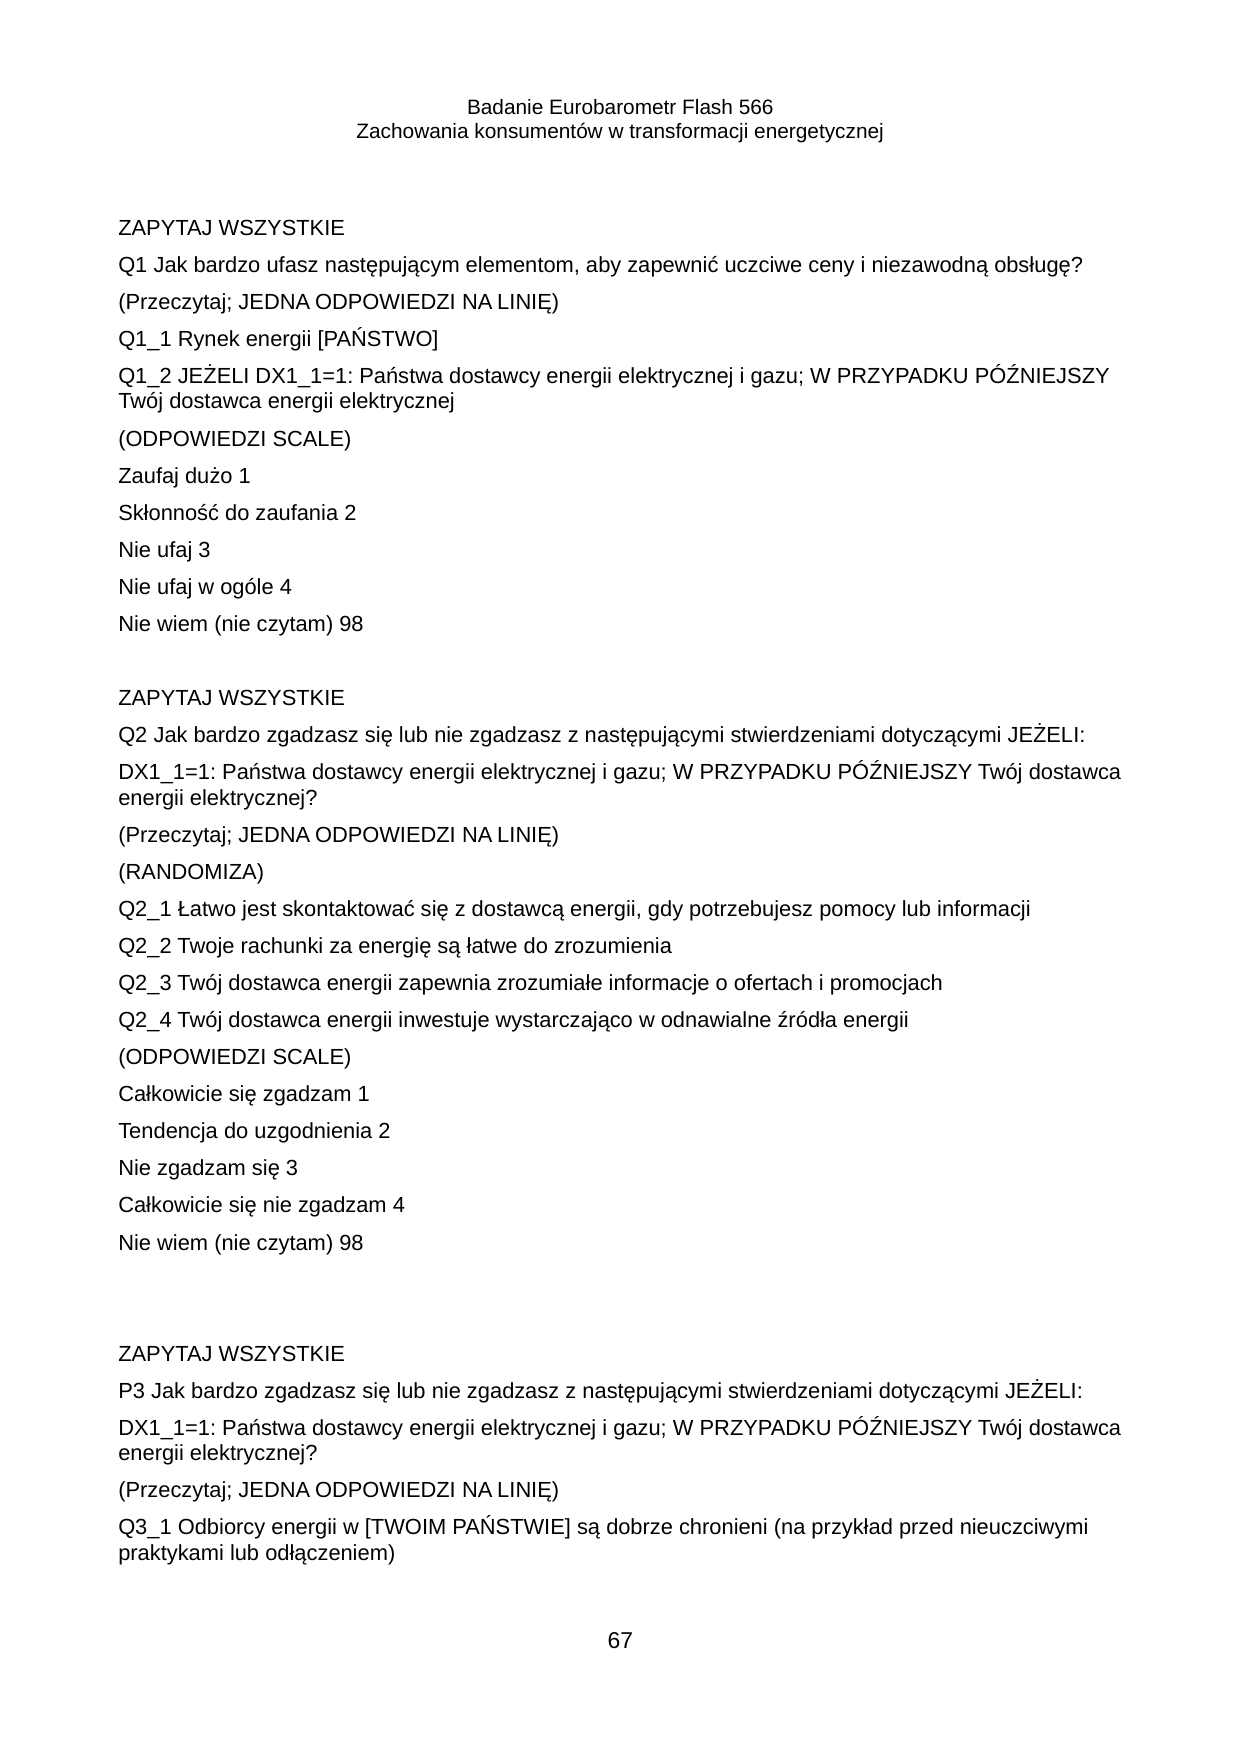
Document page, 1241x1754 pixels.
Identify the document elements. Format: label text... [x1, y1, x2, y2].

text (Przeczytaj; JEDNA ODPOWIEDZI NA LINIĘ) [118, 822, 1122, 847]
text P3 Jak bardzo zgadzasz się lub nie zgadzasz z następującymi stwierdzeniami dotyczącymi JEŻELI: [118, 1378, 1122, 1403]
text Q2_1 Łatwo jest skontaktować się z dostawcą energii, gdy potrzebujesz pomocy lub informacji [118, 896, 1122, 921]
text (Przeczytaj; JEDNA ODPOWIEDZI NA LINIĘ) [118, 1477, 1122, 1502]
text Całkowicie się zgadzam 1 [118, 1081, 1122, 1106]
text Q1_1 Rynek energii [PAŃSTWO] [118, 326, 1122, 351]
text Nie zgadzam się 3 [118, 1155, 1122, 1181]
text Tendencja do uzgodnienia 2 [118, 1118, 1122, 1143]
text Q2_3 Twój dostawca energii zapewnia zrozumiałe informacje o ofertach i promocjach [118, 970, 1122, 995]
text Q1 Jak bardzo ufasz następującym elementom, aby zapewnić uczciwe ceny i niezawodną obsługę? [118, 252, 1122, 277]
text Q3_1 Odbiorcy energii w [TWOIM PAŃSTWIE] są dobrze chronieni (na przykład przed nieuczciwymi praktykami lub odłączeniem) [118, 1514, 1122, 1565]
text Nie wiem (nie czytam) 98 [118, 1229, 1122, 1255]
text Q2_4 Twój dostawca energii inwestuje wystarczająco w odnawialne źródła energii [118, 1007, 1122, 1032]
text Zaufaj dużo 1 [118, 463, 1122, 488]
text DX1_1=1: Państwa dostawcy energii elektrycznej i gazu; W PRZYPADKU PÓŹNIEJSZY Twój dostawca energii elektrycznej? [118, 759, 1122, 810]
text ZAPYTAJ WSZYSTKIE [118, 1341, 1122, 1366]
text (Przeczytaj; JEDNA ODPOWIEDZI NA LINIĘ) [118, 289, 1122, 314]
text Całkowicie się nie zgadzam 4 [118, 1192, 1122, 1218]
text Skłonność do zaufania 2 [118, 500, 1122, 525]
text Q2 Jak bardzo zgadzasz się lub nie zgadzasz z następującymi stwierdzeniami dotyczącymi JEŻELI: [118, 722, 1122, 747]
text Nie ufaj 3 [118, 537, 1122, 562]
text ZAPYTAJ WSZYSTKIE [118, 215, 1122, 240]
text (ODPOWIEDZI SCALE) [118, 1044, 1122, 1069]
text (ODPOWIEDZI SCALE) [118, 426, 1122, 451]
text DX1_1=1: Państwa dostawcy energii elektrycznej i gazu; W PRZYPADKU PÓŹNIEJSZY Twój dostawca energii elektrycznej? [118, 1415, 1122, 1465]
text Q2_2 Twoje rachunki za energię są łatwe do zrozumienia [118, 933, 1122, 958]
text Q1_2 JEŻELI DX1_1=1: Państwa dostawcy energii elektrycznej i gazu; W PRZYPADKU PÓŹNIEJSZY Twój dostawca energii elektrycznej [118, 363, 1122, 414]
text ZAPYTAJ WSZYSTKIE [118, 685, 1122, 710]
text (RANDOMIZA) [118, 859, 1122, 884]
text Nie ufaj w ogóle 4 [118, 574, 1122, 599]
text Nie wiem (nie czytam) 98 [118, 611, 1122, 636]
